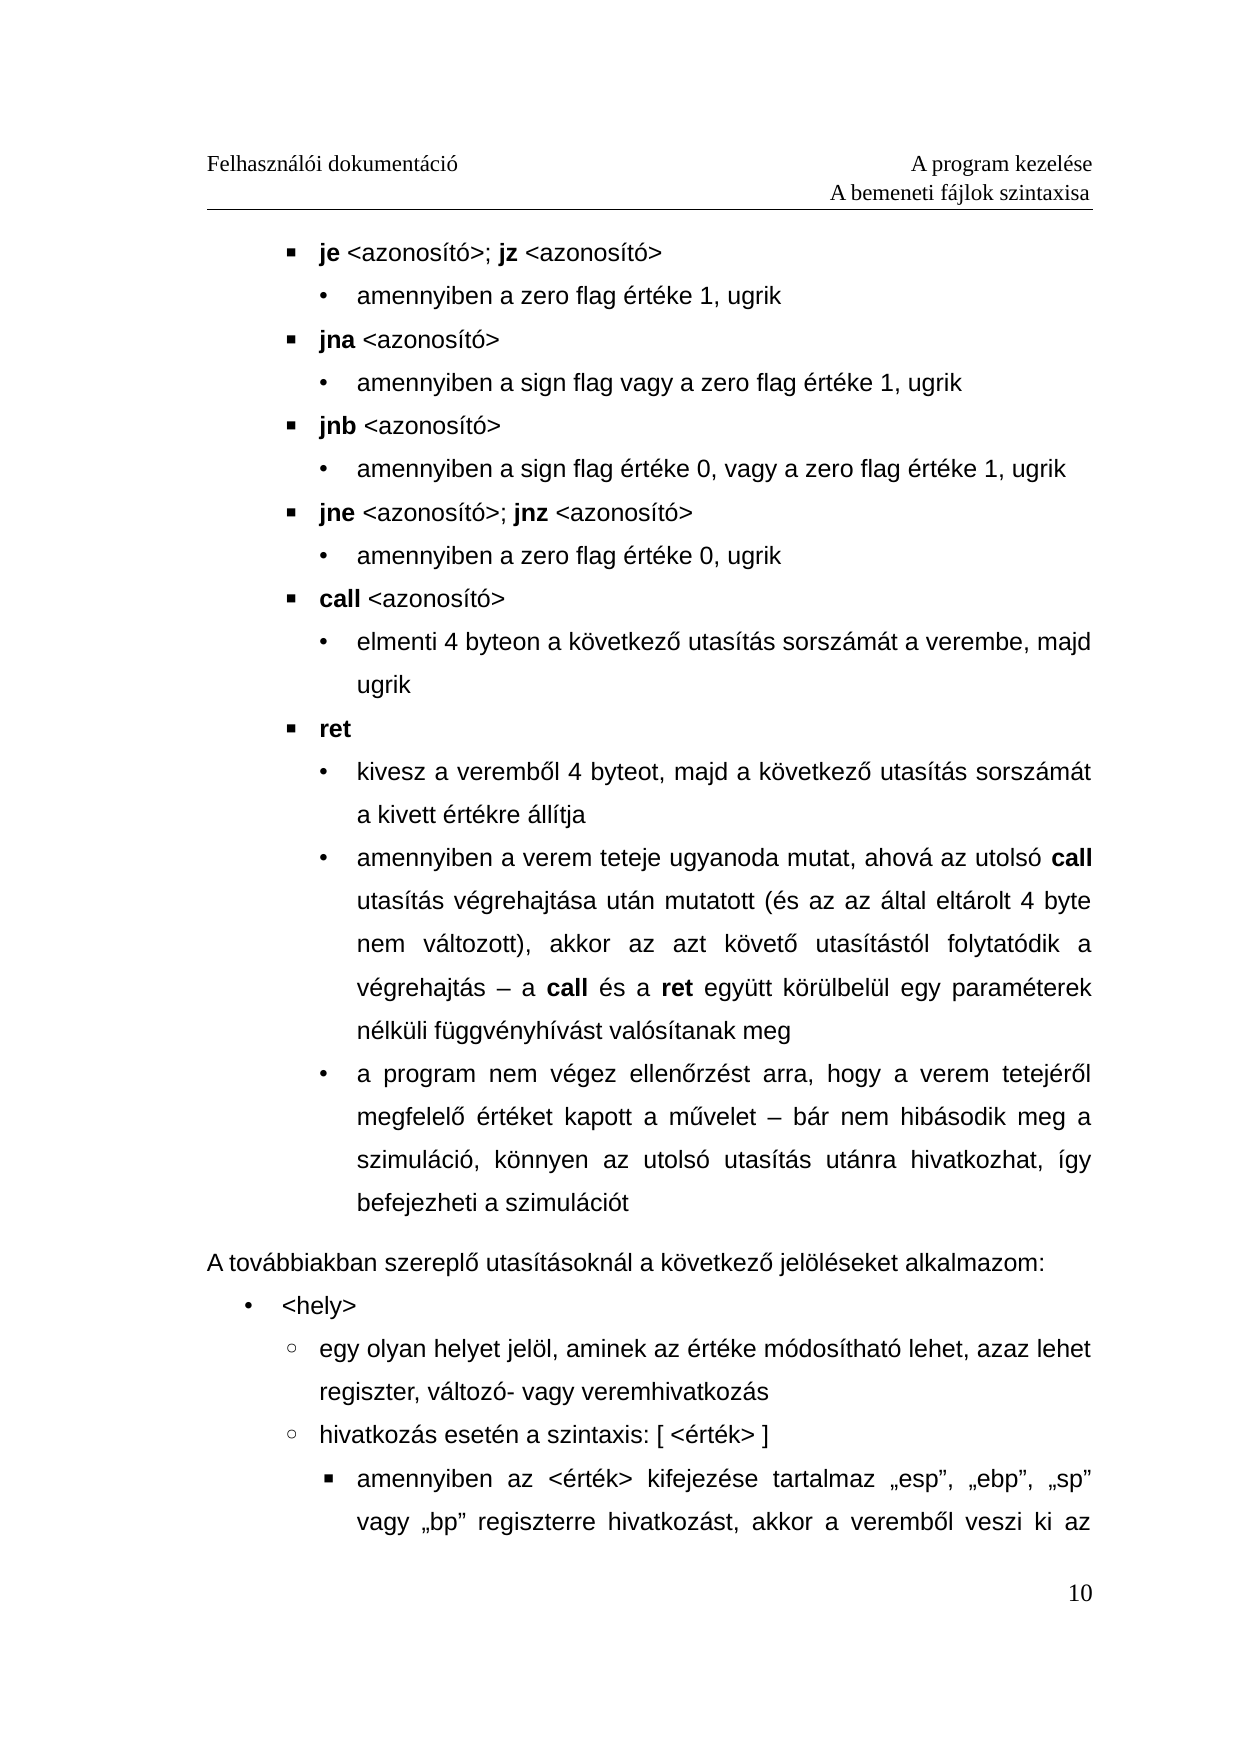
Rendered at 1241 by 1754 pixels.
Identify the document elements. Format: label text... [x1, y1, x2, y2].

list call <azonosító> [282, 584, 1093, 613]
list amennyiben az <érték> kifejezése tartalmaz „esp”, „ebp”, „sp” vagy „bp” regiszterre hivatkozást, akkor a veremből veszi ki az [319, 1464, 1093, 1536]
list a program nem végez ellenőrzést arra, hogy a verem tetejéről megfelelő értéket kapott a művelet – bár nem hibásodik meg a szimuláció, könnyen az utolsó utasítás utánra hivatkozhat, így befejezheti a szimulációt [319, 1059, 1093, 1217]
list jna <azonosító> [282, 324, 1093, 353]
list amennyiben a zero flag értéke 0, ugrik [319, 541, 1093, 569]
list hivatkozás esetén a szintaxis: [ <érték> ] [282, 1420, 1093, 1449]
list ret [282, 713, 1093, 742]
list egy olyan helyet jelöl, aminek az értéke módosítható lehet, azaz lehet regiszter, változó- vagy veremhivatkozás [282, 1334, 1093, 1406]
list elmenti 4 byteon a következő utasítás sorszámát a verembe, majd ugrik [319, 627, 1093, 699]
text A továbbiakban szereplő utasításoknál a következő jelöléseket alkalmazom: [207, 1248, 1093, 1276]
list amennyiben a verem teteje ugyanoda mutat, ahová az utolsó call utasítás végrehajtása után mutatott (és az az által eltárolt 4 byte nem változott), akkor az azt követő utasítástól folytatódik a végrehajtás – a call és a ret együtt körülbelül egy paraméterek nélküli függvényhívást valósítanak meg [319, 843, 1093, 1044]
list <hely> [244, 1291, 1093, 1320]
list jne <azonosító>; jnz <azonosító> [282, 497, 1093, 526]
list kivesz a veremből 4 byteot, majd a következő utasítás sorszámát a kivett értékre állítja [319, 757, 1093, 829]
list amennyiben a sign flag értéke 0, vagy a zero flag értéke 1, ugrik [319, 454, 1093, 483]
list je <azonosító>; jz <azonosító> [282, 238, 1093, 267]
list amennyiben a sign flag vagy a zero flag értéke 1, ugrik [319, 368, 1093, 397]
list jnb <azonosító> [282, 411, 1093, 440]
list amennyiben a zero flag értéke 1, ugrik [319, 281, 1093, 310]
